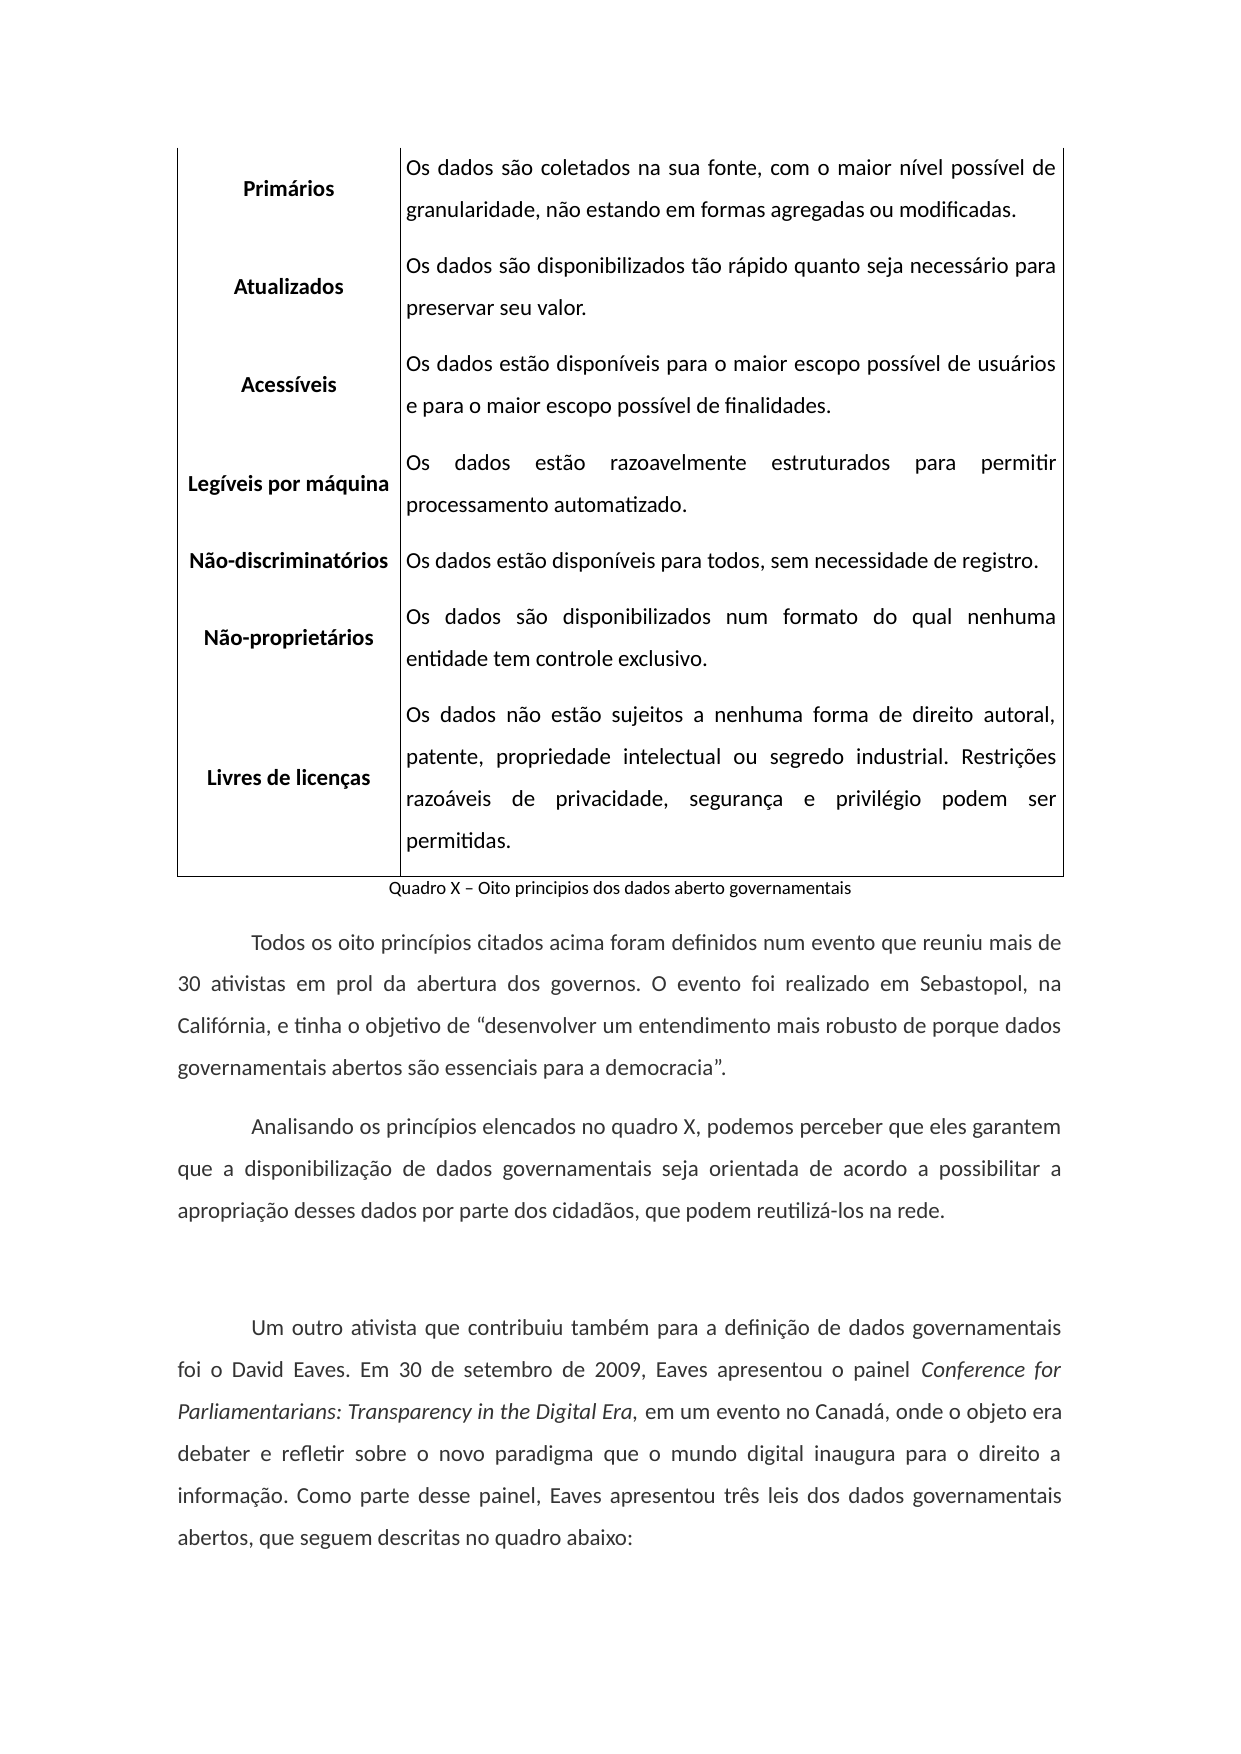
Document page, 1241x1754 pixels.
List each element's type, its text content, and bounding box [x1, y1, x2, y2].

table_cell Legíveis por máquina [178, 442, 400, 540]
table_cell Os dados estão disponíveis para todos, sem necessidade de registro. [401, 540, 1063, 596]
text Quadro X – Oito principios dos dados aberto governamentais [177, 877, 1063, 899]
text Analisando os princípios elencados no quadro X, podemos perceber que eles garantem que a disponibilização de dados governamentais seja orientada de acordo a possibilitar a apropriação desses dados por parte dos cidadãos, que podem reutilizá-los na rede. [177, 1112, 1063, 1224]
text Um outro ativista que contribuiu também para a definição de dados governamentais foi o David Eaves. Em 30 de setembro de 2009, Eaves apresentou o painel Conference for Parliamentarians: Transparency in the Digital Era, em um evento no Canadá, onde o objeto era debater e refletir sobre o novo paradigma que o mundo digital inaugura para o direito a informação. Como parte desse painel, Eaves apresentou três leis dos dados governamentais abertos, que seguem descritas no quadro abaixo: [177, 1313, 1063, 1551]
table_cell Os dados são disponibilizados tão rápido quanto seja necessário para preservar seu valor. [401, 246, 1063, 344]
table_cell Os dados estão razoavelmente estruturados para permitir processamento automatizado. [401, 442, 1063, 540]
table_cell Atualizados [178, 246, 400, 344]
table_cell Primários [178, 148, 400, 246]
table_cell Não-discriminatórios [178, 540, 400, 596]
table_cell Os dados não estão sujeitos a nenhuma forma de direito autoral, patente, propriedade intelectual ou segredo industrial. Restrições razoáveis de privacidade, segurança e privilégio podem ser permitidas. [401, 694, 1063, 876]
table_cell Livres de licenças [178, 694, 400, 876]
text Todos os oito princípios citados acima foram definidos num evento que reuniu mais de 30 ativistas em prol da abertura dos governos. O evento foi realizado em Sebastopol, na Califórnia, e tinha o objetivo de “desenvolver um entendimento mais robusto de porque dados governamentais abertos são essenciais para a democracia”. [177, 928, 1063, 1082]
table_cell Os dados são disponibilizados num formato do qual nenhuma entidade tem controle exclusivo. [401, 596, 1063, 694]
table_cell Não-proprietários [178, 596, 400, 694]
table_cell Os dados estão disponíveis para o maior escopo possível de usuários e para o maior escopo possível de finalidades. [401, 344, 1063, 442]
table_cell Acessíveis [178, 344, 400, 442]
table_cell Os dados são coletados na sua fonte, com o maior nível possível de granularidade, não estando em formas agregadas ou modificadas. [401, 148, 1063, 246]
